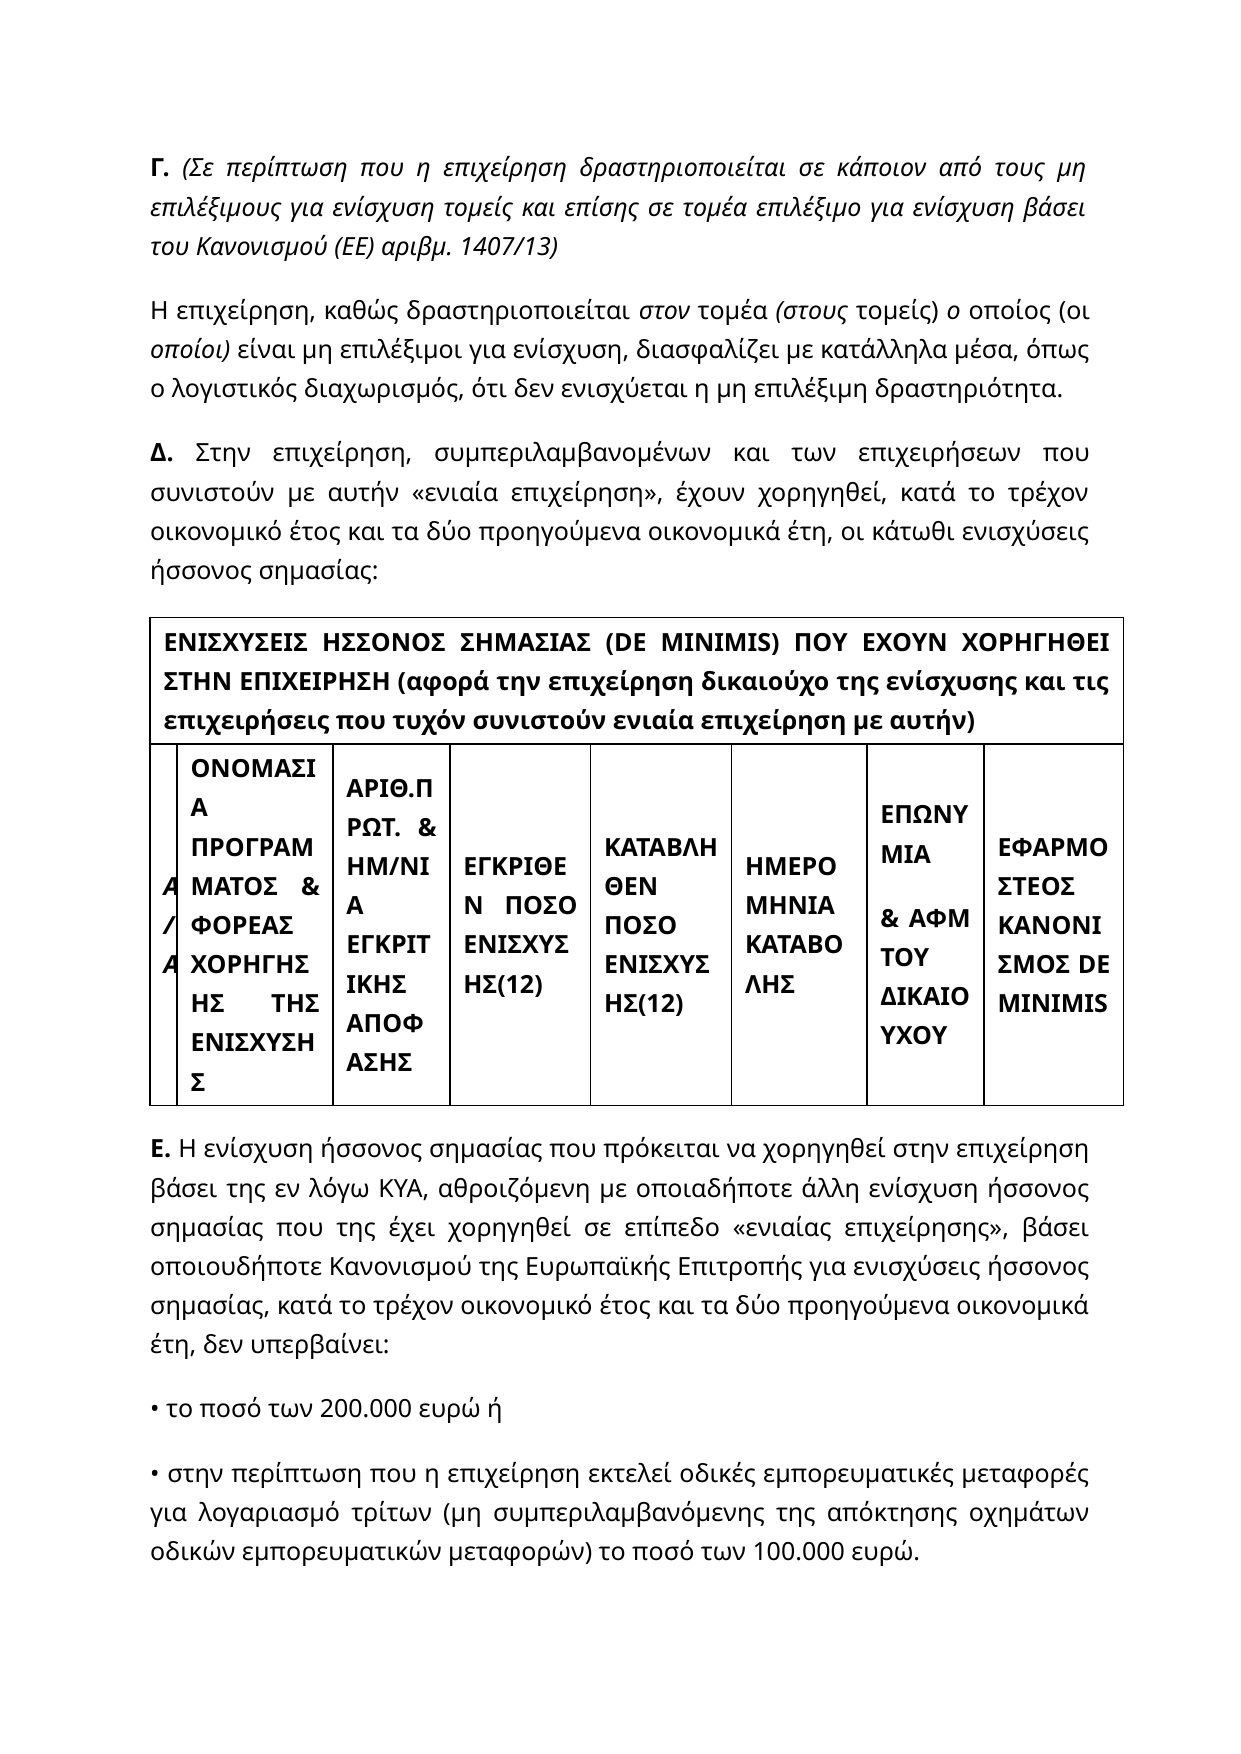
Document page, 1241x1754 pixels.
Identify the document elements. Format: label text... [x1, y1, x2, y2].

table_cell Α/Α [151, 745, 176, 1104]
table_cell ΕΦΑΡΜΟΣΤΕΟΣ ΚΑΝΟΝΙΣΜΟΣ DE MINIMIS [985, 745, 1123, 1104]
text • το ποσό των 200.000 ευρώ ή [150, 1391, 1090, 1425]
text Γ. (Σε περίπτωση που η επιχείρηση δραστηριοποιείται σε κάποιον από τους μη επιλέξιμους για ενίσχυση τομείς και επίσης σε τομέα επιλέξιμο για ενίσχυση βάσει του Κανονισμού (ΕΕ) αριβμ. 1407/13) [150, 150, 1090, 262]
table_cell ΑΡΙΘ.ΠΡΩΤ. & ΗΜ/ΝΙΑ ΕΓΚΡΙΤΙΚΗΣ ΑΠΟΦΑΣΗΣ [334, 745, 449, 1104]
table_cell ΚΑΤΑΒΛΗΘΕΝ ΠΟΣΟ ΕΝΙΣΧΥΣΗΣ(12) [591, 745, 731, 1104]
text • στην περίπτωση που η επιχείρηση εκτελεί οδικές εμπορευματικές μεταφορές για λογαριασμό τρίτων (μη συμπεριλαμβανόμενης της απόκτησης οχημάτων οδικών εμπορευματικών μεταφορών) το ποσό των 100.000 ευρώ. [150, 1455, 1090, 1568]
table_cell ΕΓΚΡΙΘΕΝ ΠΟΣΟ ΕΝΙΣΧΥΣΗΣ(12) [451, 745, 590, 1104]
text Ε. Η ενίσχυση ήσσονος σημασίας που πρόκειται να χορηγηθεί στην επιχείρηση βάσει της εν λόγω ΚΥΑ, αθροιζόμενη με οποιαδήποτε άλλη ενίσχυση ήσσονος σημασίας που της έχει χορηγηθεί σε επίπεδο «ενιαίας επιχείρησης», βάσει οποιουδήποτε Κανονισμού της Ευρωπαϊκής Επιτροπής για ενισχύσεις ήσσονος σημασίας, κατά το τρέχον οικονομικό έτος και τα δύο προηγούμενα οικονομικά έτη, δεν υπερβαίνει: [150, 1131, 1090, 1361]
table_cell ΗΜΕΡΟΜΗΝΙΑ ΚΑΤΑΒΟΛΗΣ [732, 745, 866, 1104]
text Δ. Στην επιχείρηση, συμπεριλαμβανομένων και των επιχειρήσεων που συνιστούν με αυτήν «ενιαία επιχείρηση», έχουν χορηγηθεί, κατά το τρέχον οικονομικό έτος και τα δύο προηγούμενα οικονομικά έτη, οι κάτωθι ενισχύσεις ήσσονος σημασίας: [150, 435, 1090, 587]
table_cell ΟΝΟΜΑΣΙΑ ΠΡΟΓΡΑΜΜΑΤΟΣ & ΦΟΡΕΑΣ ΧΟΡΗΓΗΣΗΣ ΤΗΣ ΕΝΙΣΧΥΣΗΣ [178, 745, 332, 1104]
text Η επιχείρηση, καθώς δραστηριοποιείται στον τομέα (στους τομείς) ο οποίος (οι οποίοι) είναι μη επιλέξιμοι για ενίσχυση, διασφαλίζει με κατάλληλα μέσα, όπως ο λογιστικός διαχωρισμός, ότι δεν ενισχύεται η μη επιλέξιμη δραστηριότητα. [150, 292, 1090, 405]
table_header ΕΝΙΣΧΥΣΕΙΣ ΗΣΣΟΝΟΣ ΣΗΜΑΣΙΑΣ (DE MINIMIS) ΠΟΥ ΕΧΟΥΝ ΧΟΡΗΓΗΘΕΙ ΣΤΗΝ ΕΠΙΧΕΙΡΗΣΗ (αφορά την επιχείρηση δικαιούχο της ενίσχυσης και τις επιχειρήσεις που τυχόν συνιστούν ενιαία επιχείρηση με αυτήν) [151, 618, 1123, 743]
table_cell ΕΠΩΝΥΜΙΑ & ΑΦΜ ΤΟΥ ΔΙΚΑΙΟΥΧΟΥ [868, 745, 983, 1104]
